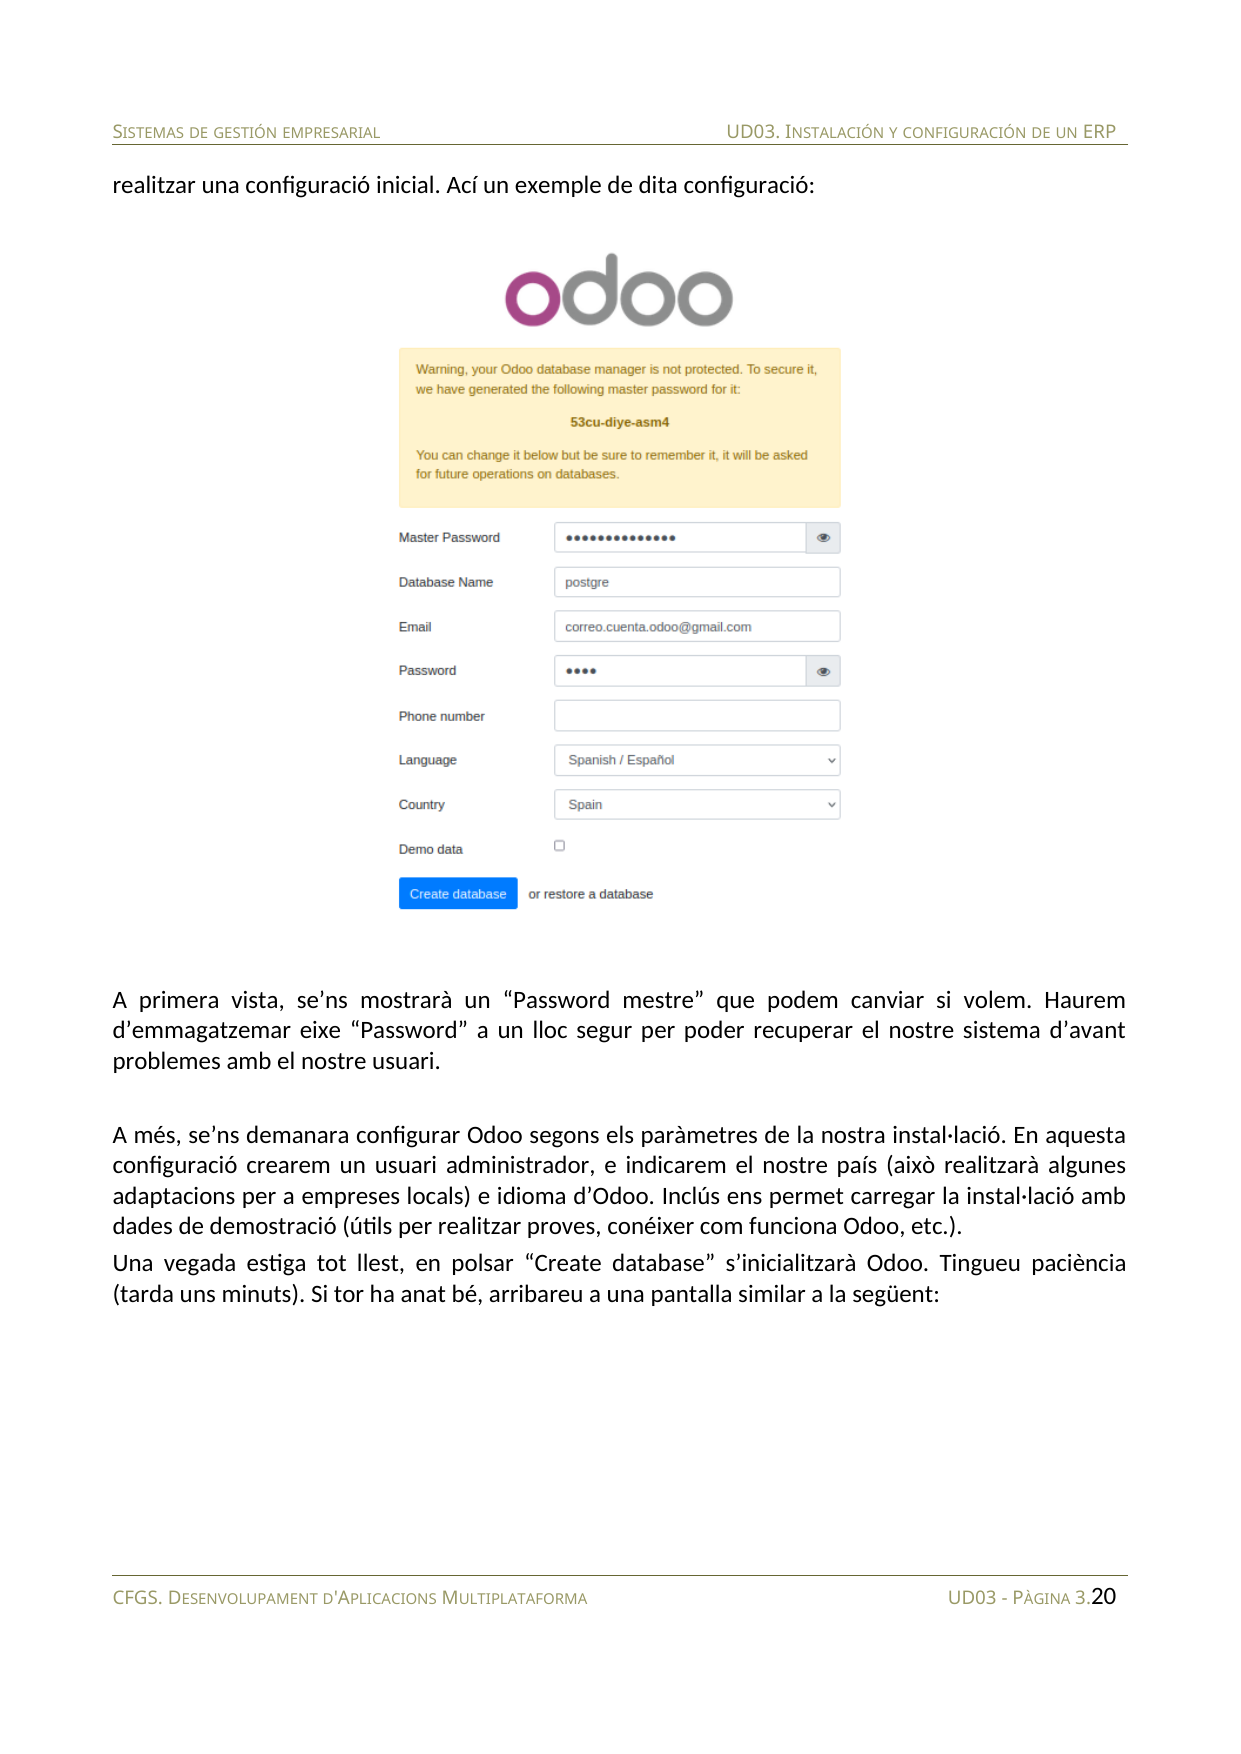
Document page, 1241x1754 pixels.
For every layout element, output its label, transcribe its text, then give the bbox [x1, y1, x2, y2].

picture [378, 243, 862, 941]
text Una vegada estiga tot llest, en polsar “Create database” s’inicialitzarà Odoo. Tingueu paciència (tarda uns minuts). Si tor ha anat bé, arribareu a una pantalla similar a la següent: [112, 1247, 1128, 1308]
text A més, se’ns demanara configurar Odoo segons els paràmetres de la nostra instal·lació. En aquesta configuració crearem un usuari administrador, e indicarem el nostre país (això realitzarà algunes adaptacions per a empreses locals) e idioma d’Odoo. Inclús ens permet carregar la instal·lació amb dades de demostració (útils per realitzar proves, conéixer com funciona Odoo, etc.). [112, 1119, 1128, 1241]
text A primera vista, se’ns mostrarà un “Password mestre” que podem canviar si volem. Haurem d’emmagatzemar eixe “Password” a un lloc segur per poder recuperar el nostre sistema d’avant problemes amb el nostre usuari. [112, 984, 1128, 1075]
text realitzar una configuració inicial. Ací un exemple de dita configuració: [112, 169, 1128, 199]
